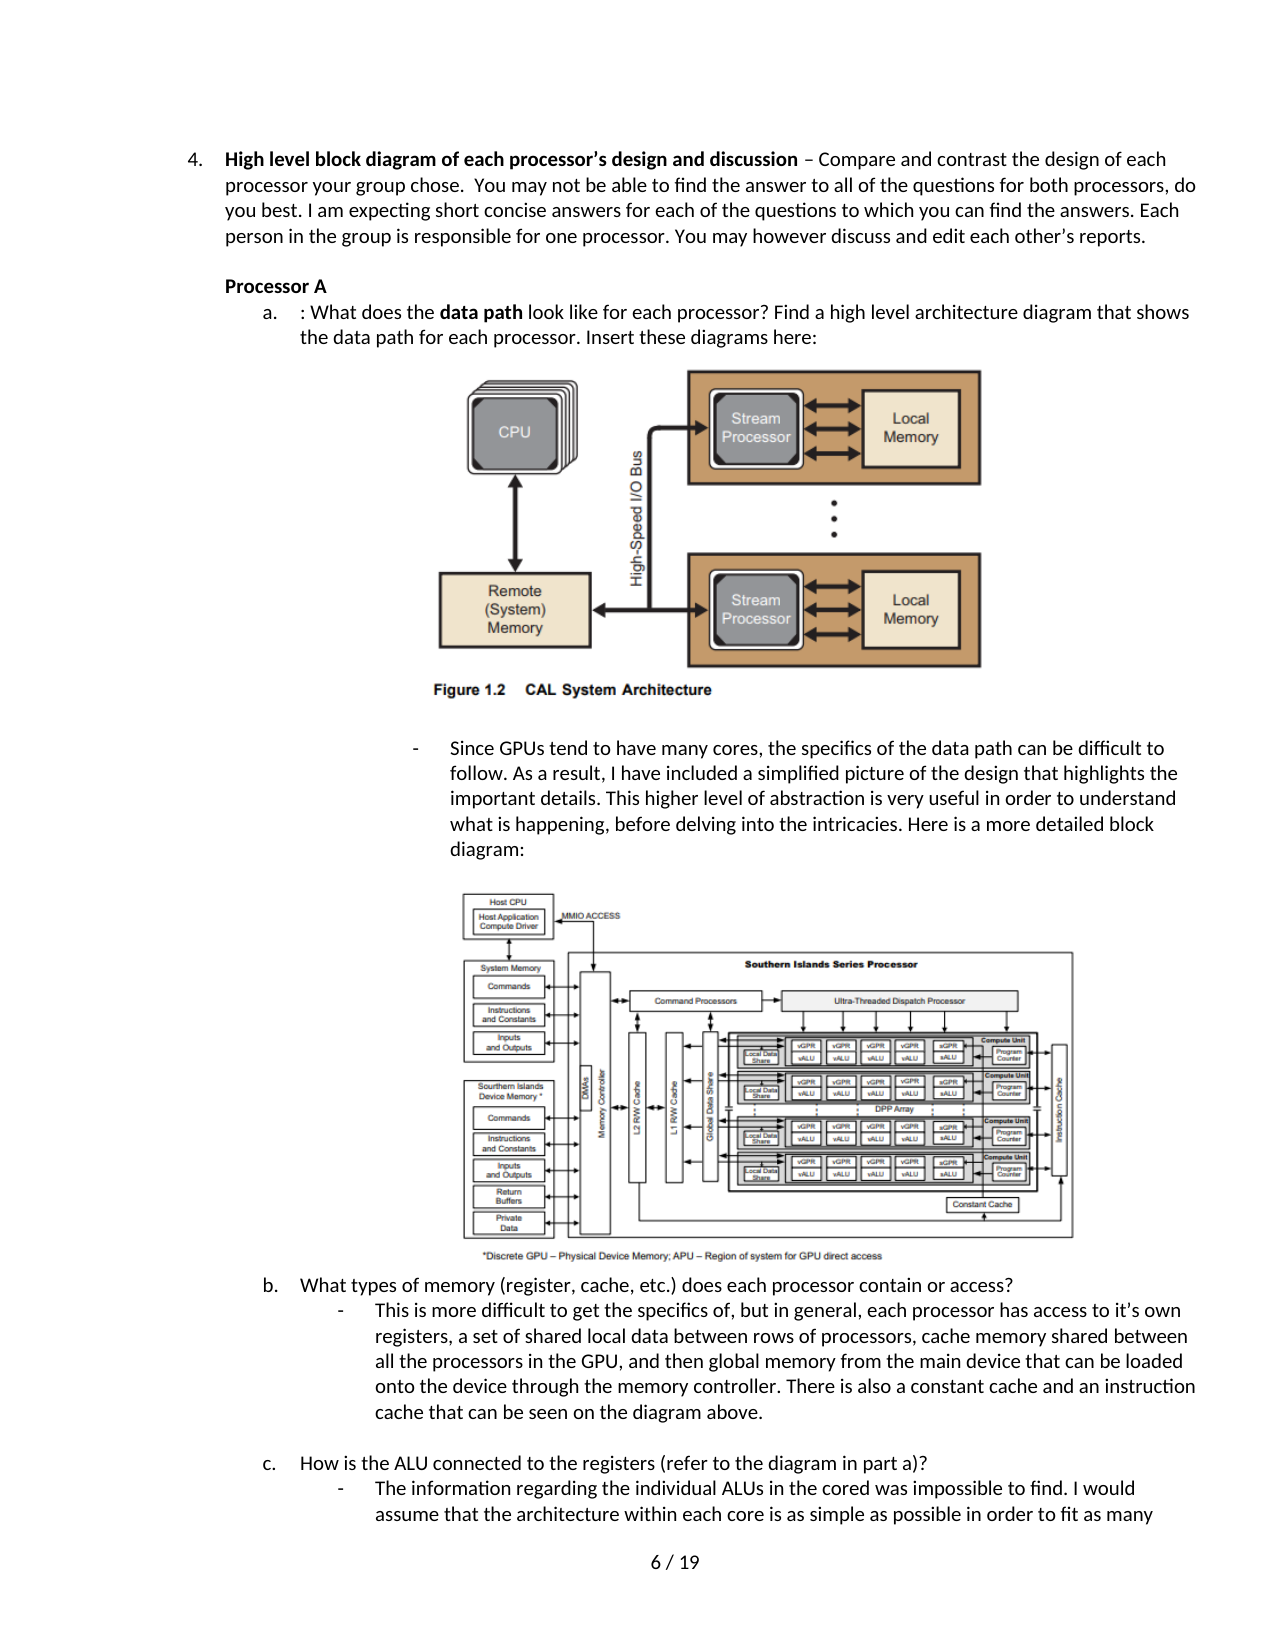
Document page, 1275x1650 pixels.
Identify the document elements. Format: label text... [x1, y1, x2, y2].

list : What does the data path look like for each processor? Find a high level architecture diagram that shows the data path for each processor. Insert these diagrams here: [262, 299, 1200, 350]
picture [375, 350, 1022, 710]
list The information regarding the individual ALUs in the cored was impossible to find. I would assume that the architecture within each core is as simple as possible in order to fit as many [337, 1475, 1200, 1526]
list Since GPUs tend to have many cores, the specifics of the data path can be difficult to follow. As a result, I have included a simplified picture of the design that highlights the important details. This higher level of abstraction is very useful in order to understand what is happening, before delving into the intricacies. Here is a more detailed block diagram: [412, 735, 1200, 862]
list This is more difficult to get the specifics of, but in general, each processor has access to it’s own registers, a set of shared local data between rows of processors, cache memory shared between all the processors in the GPU, and then global memory from the main device that can be loaded onto the device through the memory controller. There is also a constant cache and an instruction cache that can be seen on the diagram above. [337, 1297, 1200, 1424]
picture [450, 887, 1102, 1272]
list High level block diagram of each processor’s design and discussion – Compare and contrast the design of each processor your group chose. You may not be able to find the answer to all of the questions for both processors, do you best. I am expecting short concise answers for each of the questions to which you can find the answers. Each person in the group is responsible for one processor. You may however discuss and edit each other’s reports. [187, 147, 1200, 248]
text Processor A [225, 274, 1200, 299]
list What types of memory (register, cache, etc.) does each processor contain or access? [262, 1272, 1200, 1297]
list How is the ALU connected to the registers (refer to the diagram in part a)? [262, 1450, 1200, 1475]
